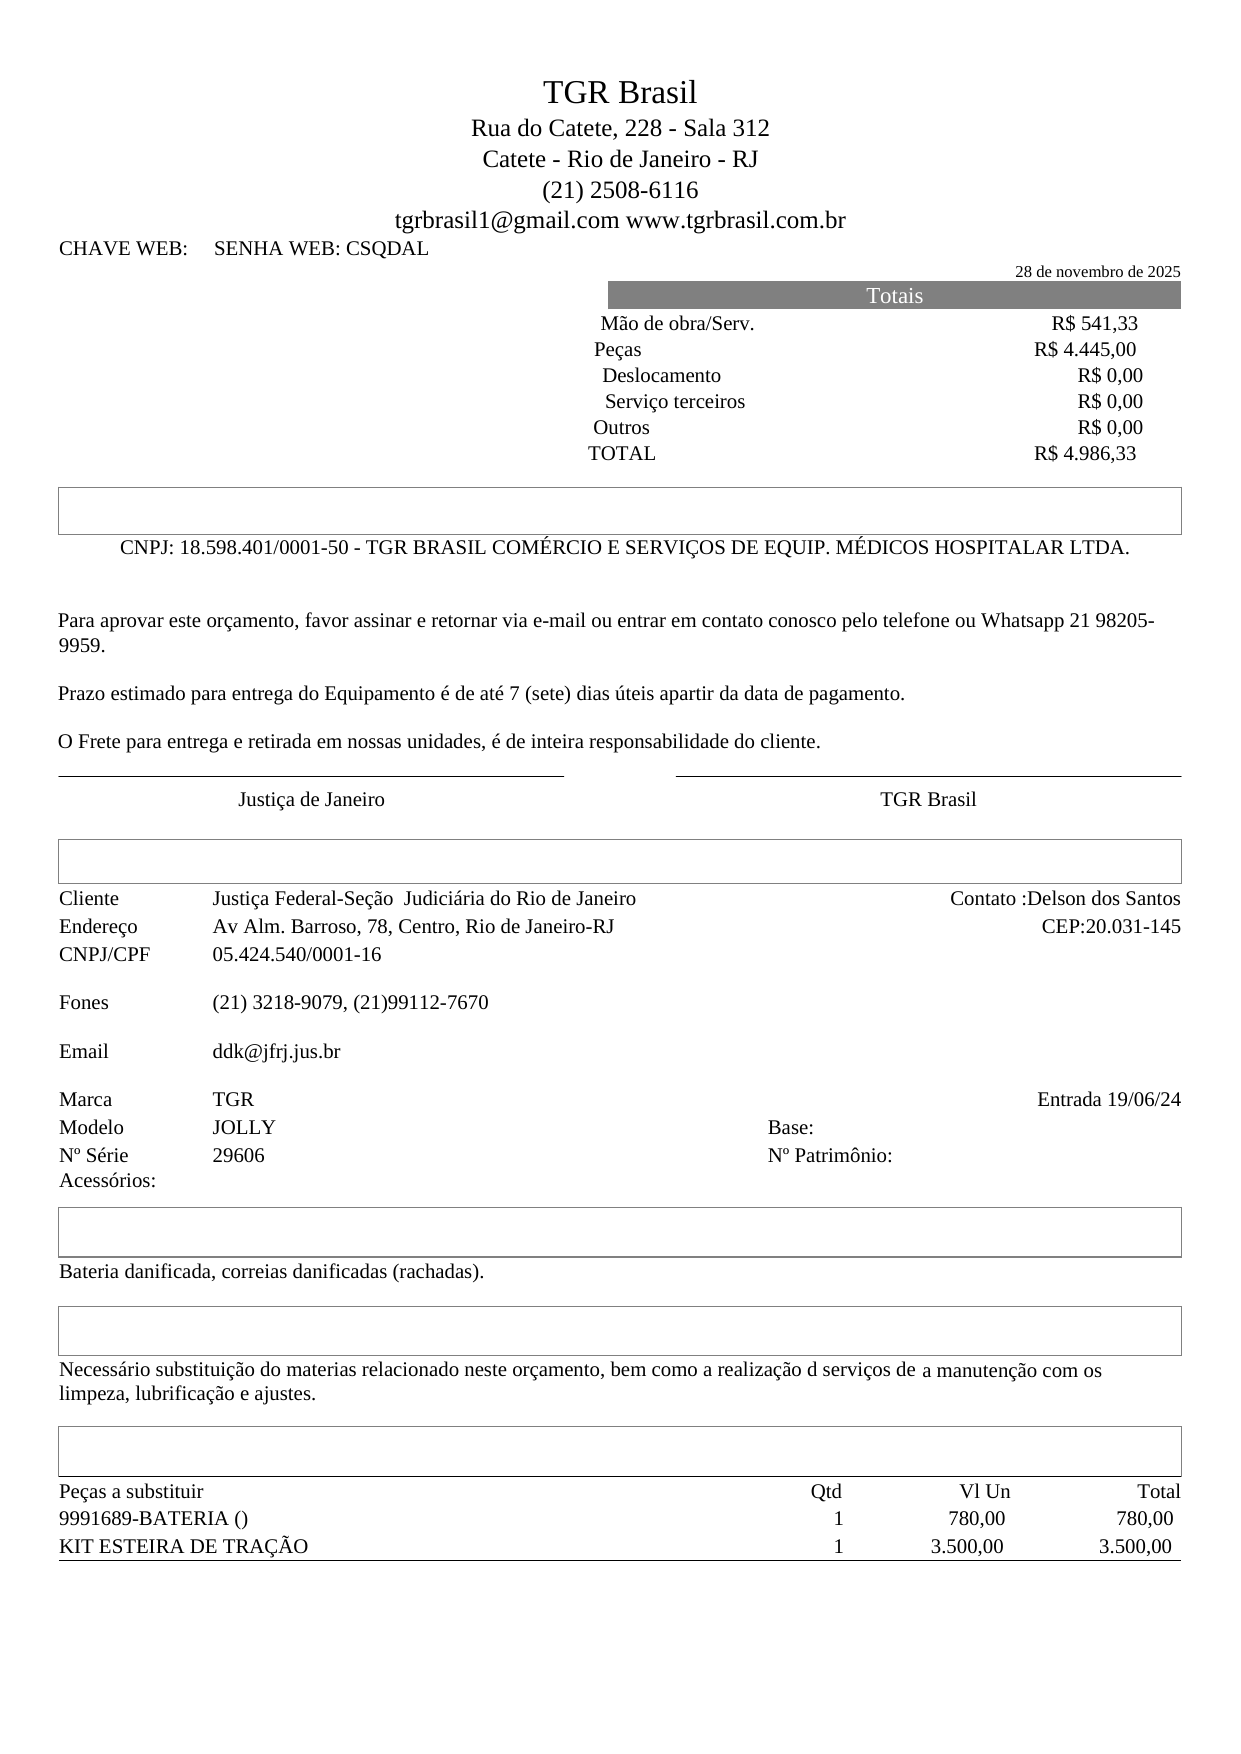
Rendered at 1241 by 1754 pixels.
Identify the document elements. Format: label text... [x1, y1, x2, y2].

text O Frete para entrega e retirada em nossas unidades, é de inteira responsabilidade do cliente. [58, 729, 1181, 753]
table_cell (21) 3218-9079, (21)99112-7670 [213, 988, 768, 1037]
table_cell [1034, 488, 1181, 534]
table_cell TOTAL [59, 441, 1034, 487]
table_cell Entrada 19/06/24 [768, 1085, 1181, 1113]
table_header Orçamento da Ordem de Serviço 1337 [59, 840, 1181, 883]
table_cell Condições de Pagamento [59, 488, 1034, 534]
table_cell 780,00 [931, 1504, 1099, 1532]
table_cell [768, 988, 1181, 1037]
table_cell Base: [768, 1113, 1181, 1141]
table_cell Av Alm. Barroso, 78, Centro, Rio de Janeiro-RJ [213, 912, 768, 940]
table_cell [768, 1307, 1181, 1355]
table_cell TGR [213, 1085, 768, 1113]
table_cell ddk@jfrj.jus.br [213, 1037, 768, 1085]
table_cell Contato :Delson dos Santos [768, 884, 1181, 912]
table_cell Bateria danificada, correias danificadas (rachadas). [59, 1258, 768, 1306]
table_cell Vl Un [931, 1477, 1099, 1504]
table_cell [768, 1208, 1181, 1256]
table_cell R$ 0,00 [1034, 363, 1181, 389]
table_cell [931, 1427, 1099, 1476]
table_cell Valores do Orçamento [59, 1427, 931, 1476]
table_cell Justiça Federal-Seção Judiciária do Rio de Janeiro [213, 884, 768, 912]
table_cell a manutenção com os [931, 1356, 1099, 1426]
table_cell 9991689-BATERIA () 1 [59, 1504, 931, 1532]
table_cell 29606 [213, 1141, 768, 1207]
table_cell Modelo [59, 1113, 212, 1141]
table_header R$ 541,33 [1034, 311, 1181, 337]
table_cell Endereço [59, 912, 212, 940]
table_cell R$ 4.445,00 [1034, 337, 1181, 363]
table_cell JOLLY [213, 1113, 768, 1141]
table_cell R$ 0,00 [1034, 389, 1181, 415]
table_cell Outros [59, 415, 1034, 441]
table_cell Peças [59, 337, 1034, 363]
text Prazo estimado para entrega do Equipamento é de até 7 (sete) dias úteis apartir da data de pagamento. [58, 681, 1181, 705]
table_cell R$ 4.986,33 [1034, 441, 1181, 487]
table_cell [59, 1208, 212, 1256]
table_cell [1099, 1356, 1181, 1426]
text CNPJ: 18.598.401/0001-50 - TGR BRASIL COMÉRCIO E SERVIÇOS DE EQUIP. MÉDICOS HOSPITALAR LTDA. [120, 535, 1181, 559]
table_cell KIT ESTEIRA DE TRAÇÃO 1 [59, 1532, 931, 1560]
table_cell Peças a substituir Qtd [59, 1477, 931, 1504]
table_cell Deslocamento [59, 363, 1034, 389]
table_cell Laudo Técnico [59, 1307, 768, 1355]
table_cell 3.500,00 [931, 1532, 1099, 1560]
table_cell 780,00 [1099, 1504, 1181, 1532]
text Justiça de Janeiro TGR Brasil [59, 784, 1181, 812]
table_cell 3.500,00 [1099, 1532, 1181, 1560]
text Totais [609, 282, 1180, 308]
text Para aprovar este orçamento, favor assinar e retornar via e-mail ou entrar em contato conosco pelo telefone ou Whatsapp 21 98205-9959. [58, 608, 1181, 657]
table_cell Cliente [59, 884, 212, 912]
table_cell R$ 0,00 [1034, 415, 1181, 441]
table_cell [768, 940, 1181, 988]
table_cell Serviço terceiros [59, 389, 1034, 415]
table_cell Email [59, 1037, 212, 1085]
table_cell 05.424.540/0001-16 [213, 940, 768, 988]
table_cell [1099, 1427, 1181, 1476]
table_cell [768, 1258, 1181, 1306]
table_cell CEP:20.031-145 [768, 912, 1181, 940]
table_cell Nº Série Acessórios: [59, 1141, 212, 1207]
table_header Mão de obra/Serv. [59, 311, 1034, 337]
table_cell [768, 1037, 1181, 1085]
table_cell Fones [59, 988, 212, 1037]
table_cell Total [1099, 1477, 1181, 1504]
table_cell Marca [59, 1085, 212, 1113]
table_cell Nº Patrimônio: [768, 1141, 1181, 1207]
table_cell Defeito/Reclamação [213, 1208, 768, 1256]
table_cell Necessário substituição do materias relacionado neste orçamento, bem como a realização d serviços de limpeza, lubrificação e ajustes. [59, 1356, 931, 1426]
table_cell CNPJ/CPF [59, 940, 212, 988]
